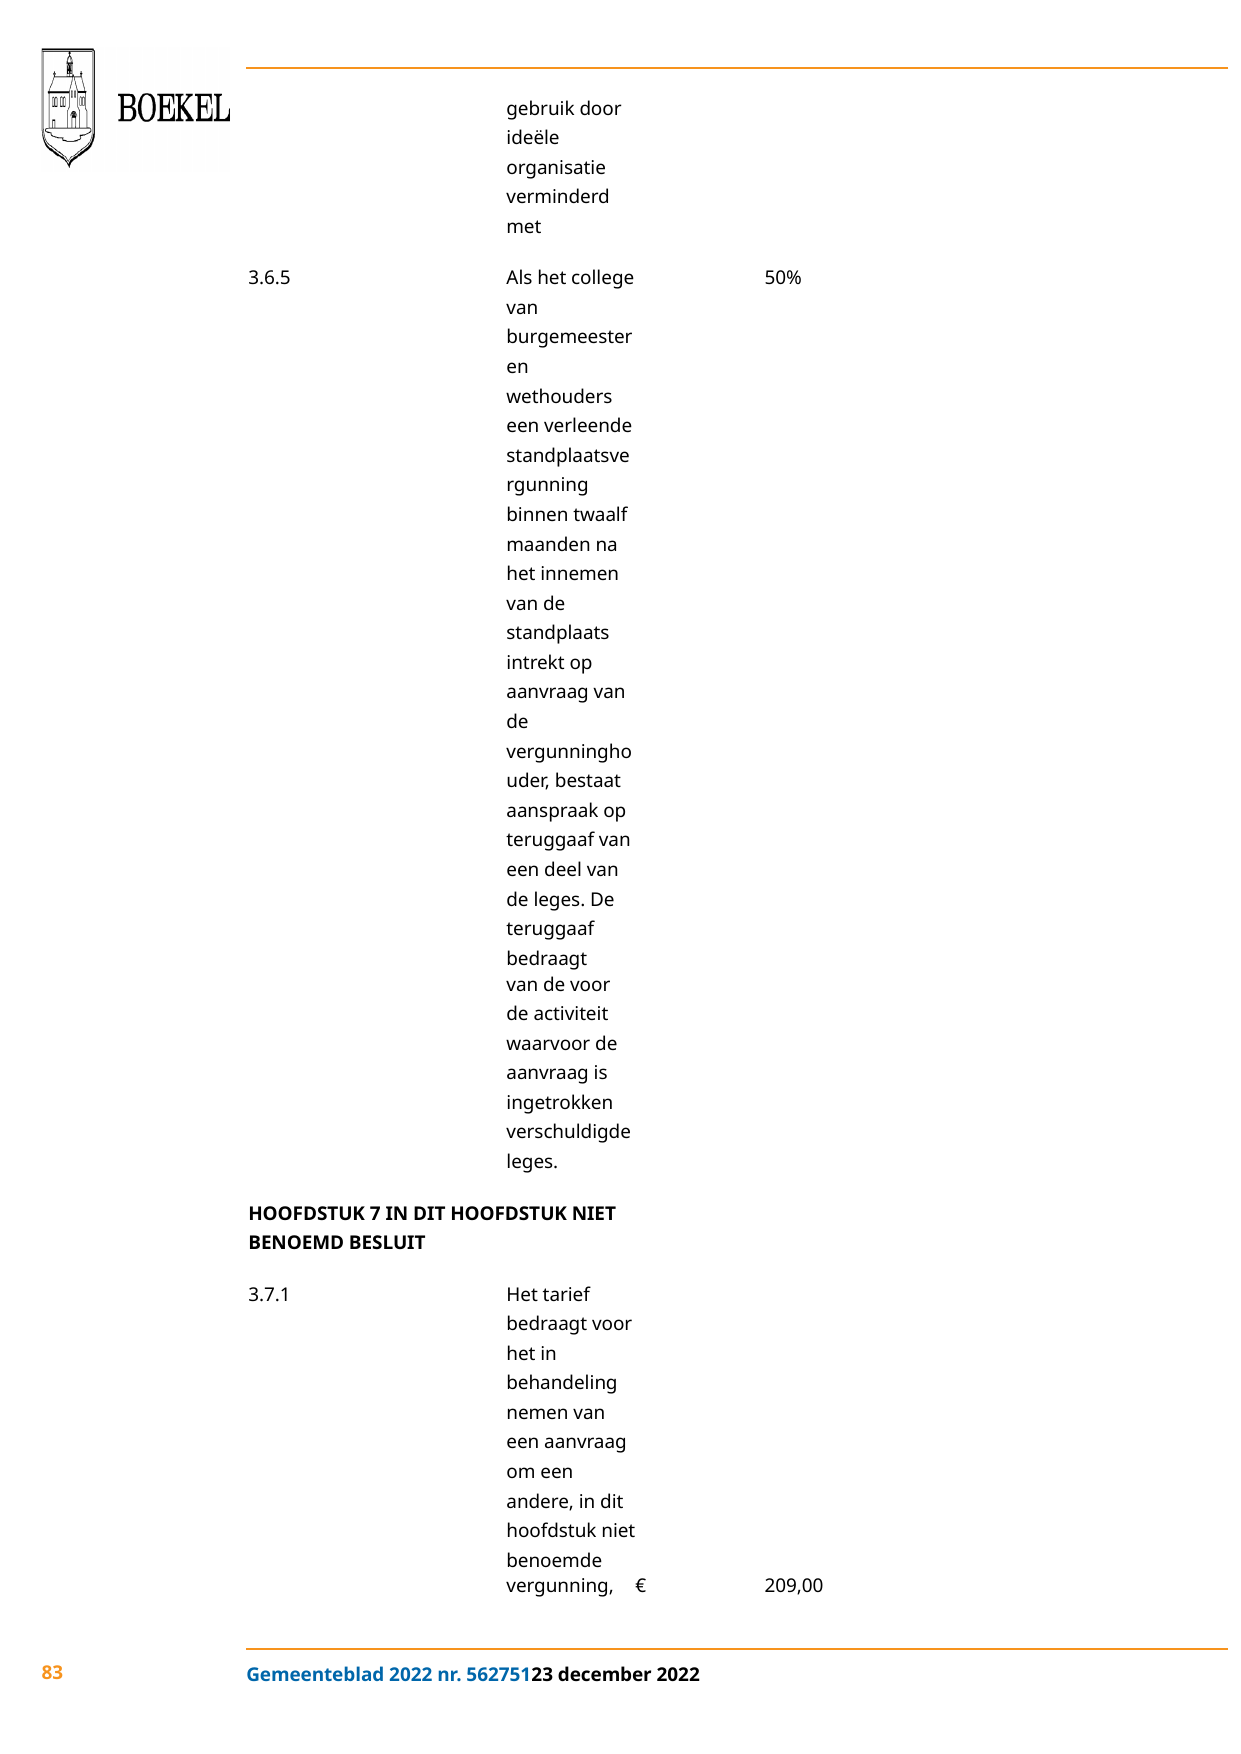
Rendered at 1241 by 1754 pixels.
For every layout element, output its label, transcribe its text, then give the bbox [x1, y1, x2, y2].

table_cell [506, 1255, 635, 1281]
table_cell [635, 1255, 764, 1281]
table_cell [635, 1281, 764, 1573]
picture [41, 47, 231, 172]
table_cell [764, 1255, 1022, 1281]
table_cell [764, 1281, 1022, 1573]
table_cell [764, 95, 1022, 239]
table_cell [635, 1200, 764, 1255]
table_cell [248, 239, 506, 264]
table_cell [248, 1255, 506, 1281]
table_cell 209,00 [764, 1573, 1022, 1598]
table_cell [764, 1200, 1022, 1255]
table_cell [635, 265, 764, 971]
table_cell [764, 971, 1022, 1174]
table_cell [506, 1174, 635, 1200]
table_cell 50% [764, 265, 1022, 971]
table_cell [764, 1174, 1022, 1200]
table_cell € [635, 1573, 764, 1598]
table_cell [506, 239, 635, 264]
table_cell 3.7.1 [248, 1281, 506, 1573]
table_cell [248, 1573, 506, 1598]
table_cell vergunning, [506, 1573, 635, 1598]
table_cell [635, 971, 764, 1174]
table_cell Het tarief bedraagt voor het in behandeling nemen van een aanvraag om een andere, in dit hoofdstuk niet benoemde [506, 1281, 635, 1573]
table_cell [764, 239, 1022, 264]
table_cell [248, 1174, 506, 1200]
table_cell gebruik door ideële organisatie verminderd met [506, 95, 635, 239]
table_cell [635, 95, 764, 239]
table_cell 3.6.5 [248, 265, 506, 971]
table_cell [248, 971, 506, 1174]
table_cell van de voor de activiteit waarvoor de aanvraag is ingetrokken verschuldigde leges. [506, 971, 635, 1174]
table_cell Als het college van burgemeester en wethouders een verleende standplaatsvergunning binnen twaalf maanden na het innemen van de standplaats intrekt op aanvraag van de vergunninghouder, bestaat aanspraak op teruggaaf van een deel van de leges. De teruggaaf bedraagt [506, 265, 635, 971]
table_cell [248, 95, 506, 239]
table_cell [635, 239, 764, 264]
table_cell HOOFDSTUK 7 IN DIT HOOFDSTUK NIET BENOEMD BESLUIT [248, 1200, 635, 1255]
table_cell [635, 1174, 764, 1200]
